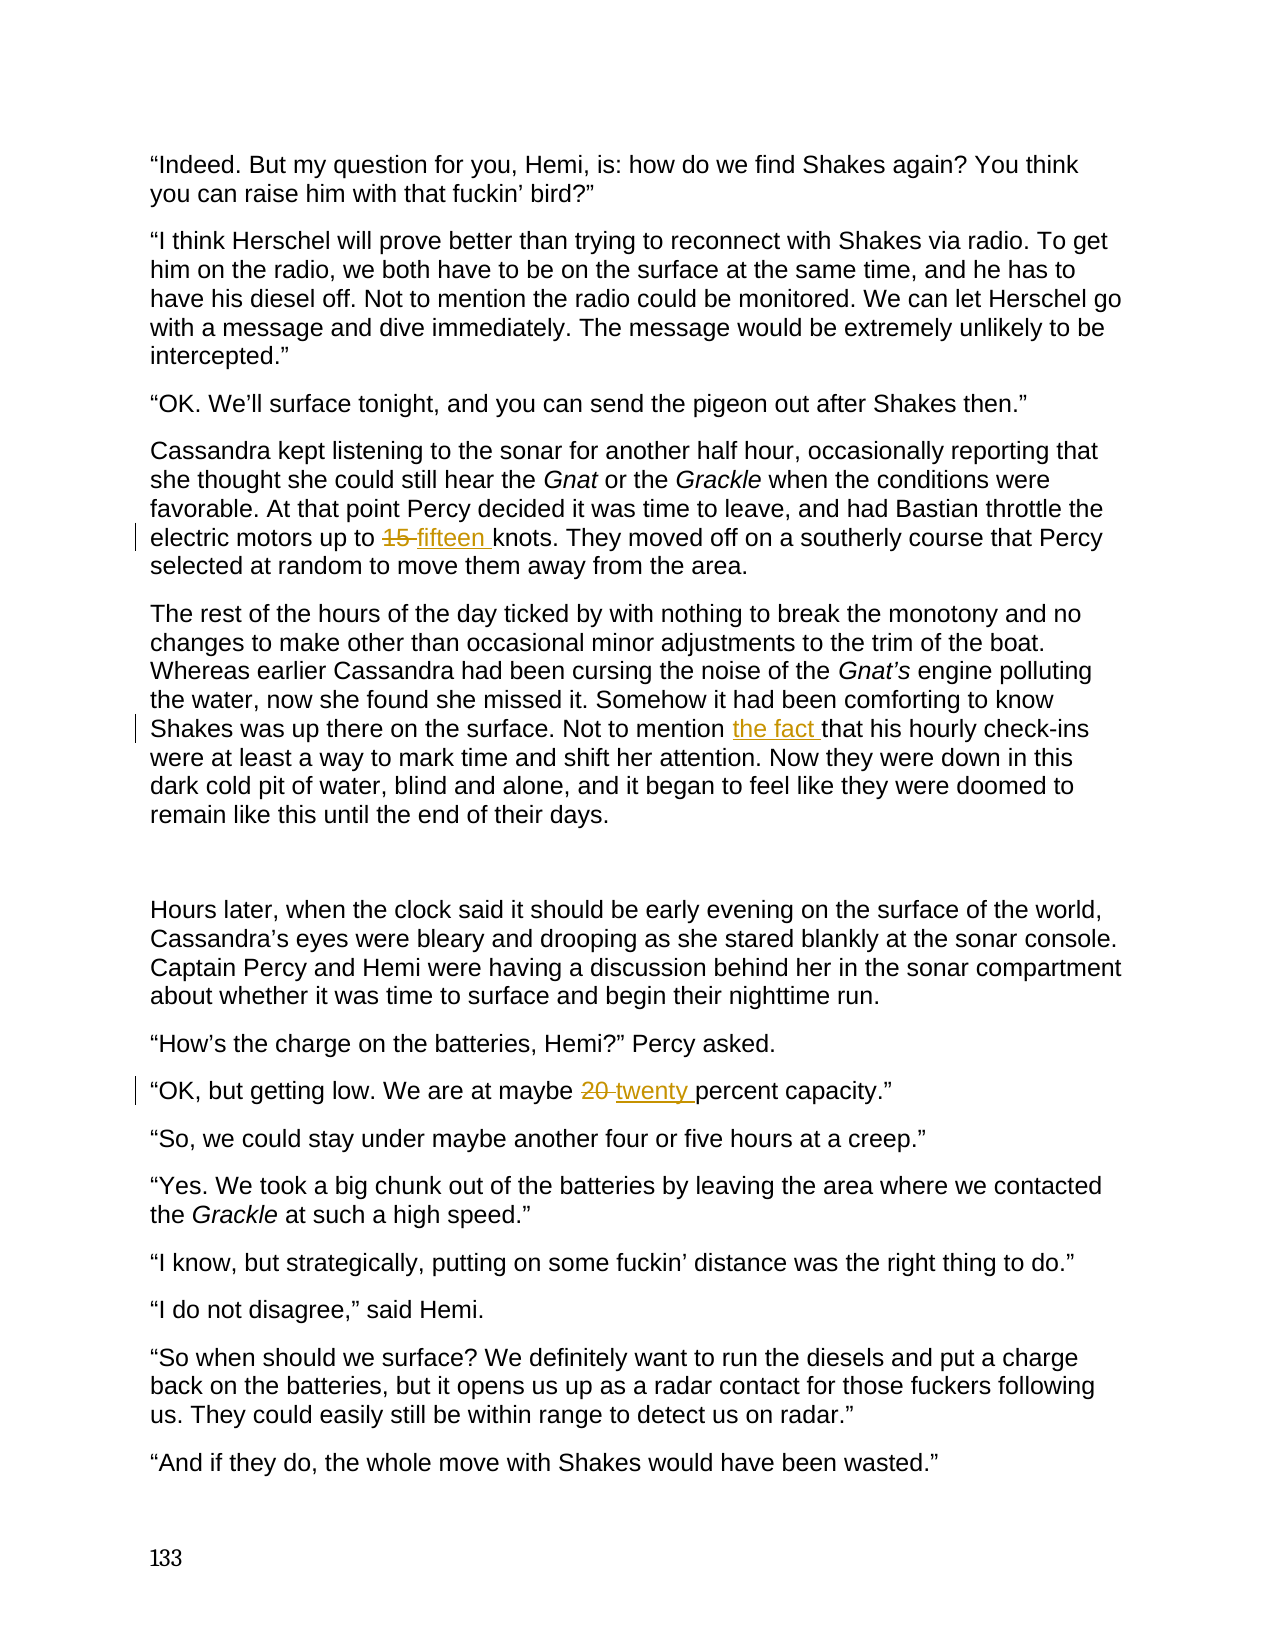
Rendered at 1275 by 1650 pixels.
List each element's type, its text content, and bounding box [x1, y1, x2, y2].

text Cassandra kept listening to the sonar for another half hour, occasionally reporting that she thought she could still hear the Gnat or the Grackle when the conditions were favorable. At that point Percy decided it was time to leave, and had Bastian throttle the electric motors up to fifteen knots. They moved off on a southerly course that Percy selected at random to move them away from the area. [150, 436, 1125, 580]
text “So, we could stay under maybe another four or five hours at a creep.” [150, 1124, 1125, 1152]
text “Yes. We took a big chunk out of the batteries by leaving the area where we contacted the Grackle at such a high speed.” [150, 1171, 1125, 1229]
text “OK. We’ll surface tonight, and you can send the pigeon out after Shakes then.” [150, 389, 1125, 417]
text The rest of the hours of the day ticked by with nothing to break the monotony and no changes to make other than occasional minor adjustments to the trim of the boat. Whereas earlier Cassandra had been cursing the noise of the Gnat’s engine polluting the water, now she found she missed it. Somehow it had been comforting to know Shakes was up there on the surface. Not to mention the fact that his hourly check-ins were at least a way to mark time and shift her attention. Now they were down in this dark cold pit of water, blind and alone, and it began to feel like they were doomed to remain like this until the end of their days. [150, 599, 1125, 829]
text “So when should we surface? We definitely want to run the diesels and put a charge back on the batteries, but it opens us up as a radar contact for those fuckers following us. They could easily still be within range to detect us on radar.” [150, 1342, 1125, 1429]
text “I think Herschel will prove better than trying to reconnect with Shakes via radio. To get him on the radio, we both have to be on the surface at the same time, and he has to have his diesel off. Not to mention the radio could be monitored. We can let Herschel go with a message and dive immediately. The message would be extremely unlikely to be intercepted.” [150, 226, 1125, 370]
text “And if they do, the whole move with Shakes would have been wasted.” [150, 1447, 1125, 1476]
text “I know, but strategically, putting on some fuckin’ distance was the right thing to do.” [150, 1247, 1125, 1276]
text “Indeed. But my question for you, Hemi, is: how do we find Shakes again? You think you can raise him with that fuckin’ bird?” [150, 150, 1125, 207]
text “I do not disagree,” said Hemi. [150, 1295, 1125, 1324]
text “How’s the charge on the batteries, Hemi?” Percy asked. [150, 1029, 1125, 1057]
text Hours later, when the clock said it should be early evening on the surface of the world, Cassandra’s eyes were bleary and drooping as she stared blankly at the sonar console. Captain Percy and Hemi were having a discussion behind her in the sonar compartment about whether it was time to surface and begin their nighttime run. [150, 895, 1125, 1010]
text “OK, but getting low. We are at maybe twenty percent capacity.” [150, 1076, 1125, 1105]
